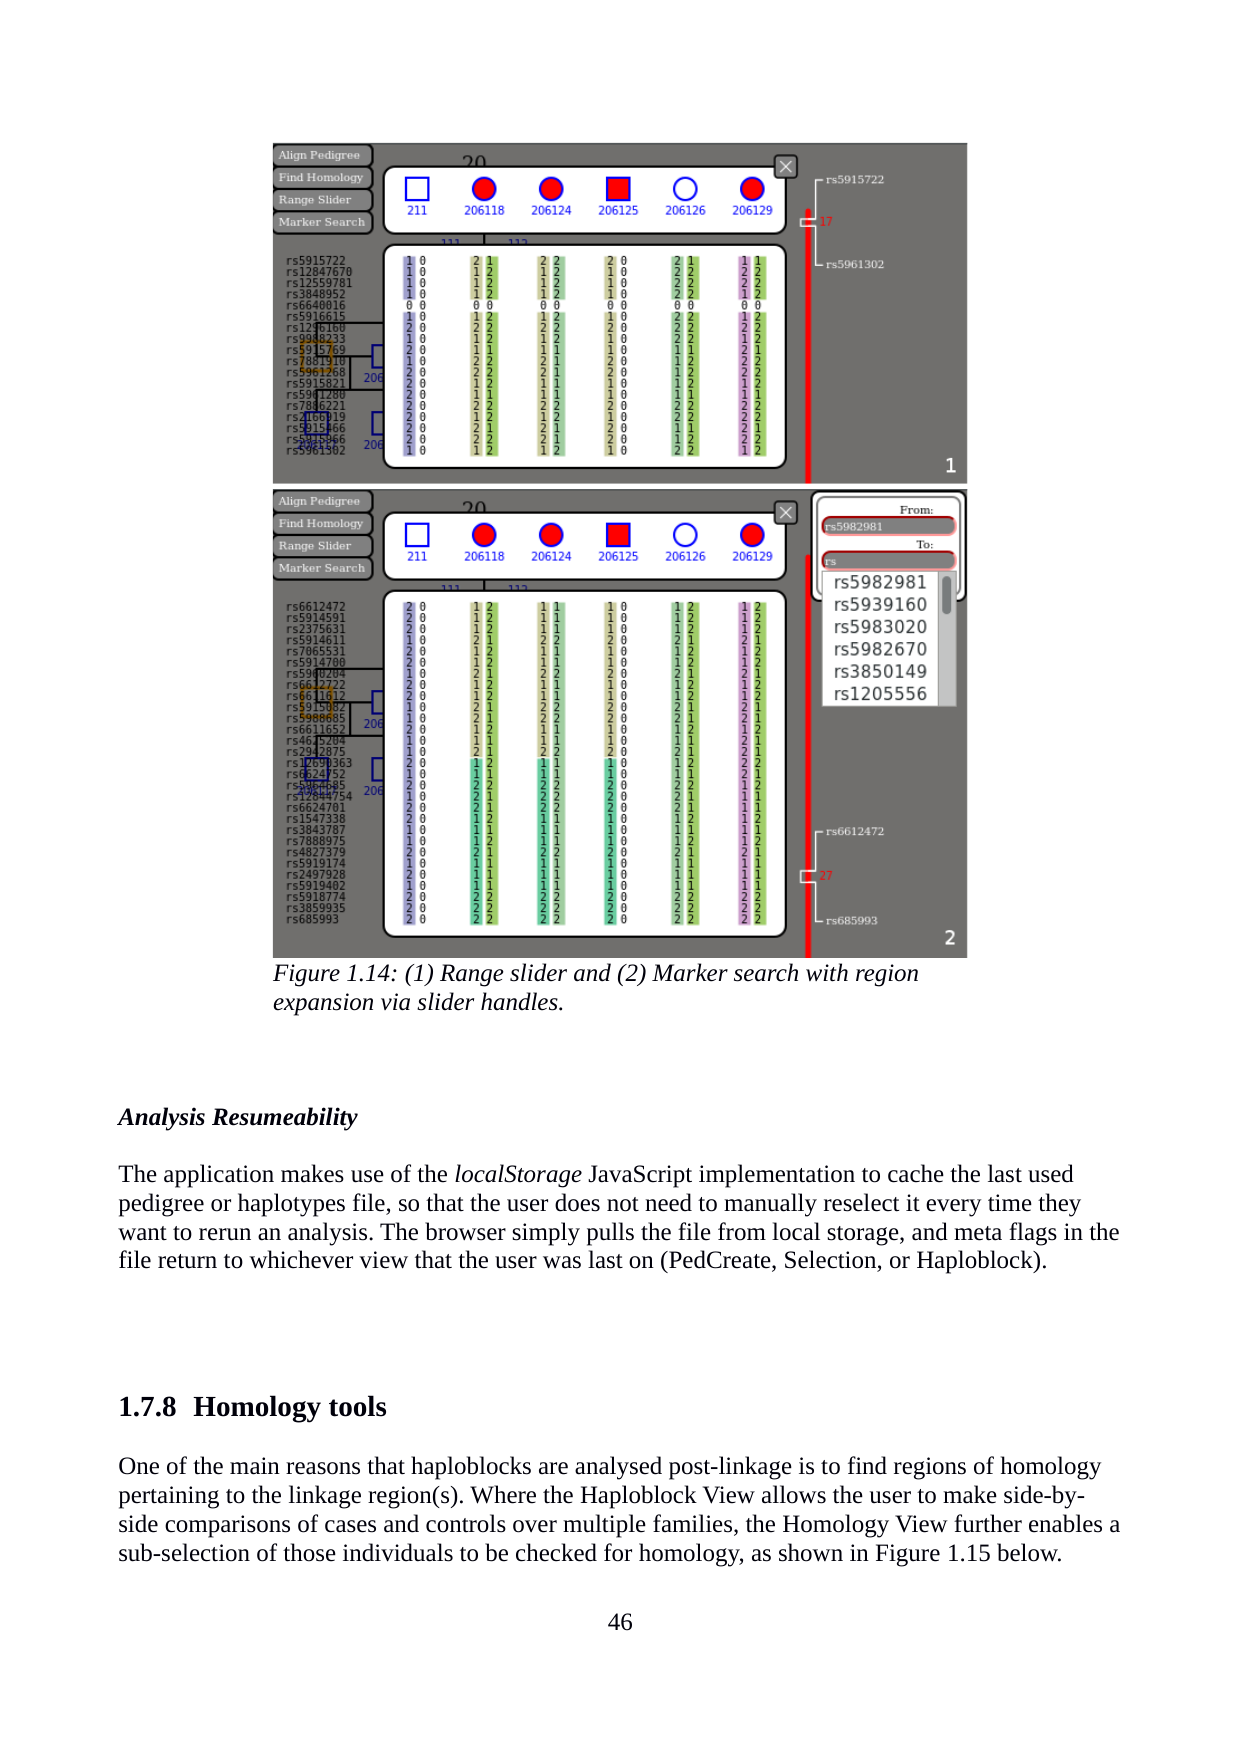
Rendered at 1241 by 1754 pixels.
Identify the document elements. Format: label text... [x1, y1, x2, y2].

text One of the main reasons that haploblocks are analysed post-linkage is to find regions of homology pertaining to the linkage region(s). Where the Haploblock View allows the user to make side-by-side comparisons of cases and controls over multiple families, the Homology View further enables a sub-selection of those individuals to be checked for homology, as shown in Figure 1.15 below. [118, 1451, 1122, 1566]
subtitle Homology tools [118, 1389, 1122, 1423]
text The application makes use of the localStorage JavaScript implementation to cache the last used pedigree or haplotypes file, so that the user does not need to manually reselect it every time they want to rerun an analysis. The browser simply pulls the file from local storage, and meta flags in the file return to whichever view that the user was last on (PedCreate, Selection, or Haploblock). [118, 1159, 1122, 1274]
picture [272, 142, 968, 958]
subtitle Analysis Resumeability [118, 1102, 1122, 1130]
text Figure 1.14: (1) Range slider and (2) Marker search with region expansion via slider handles. [273, 958, 967, 1015]
